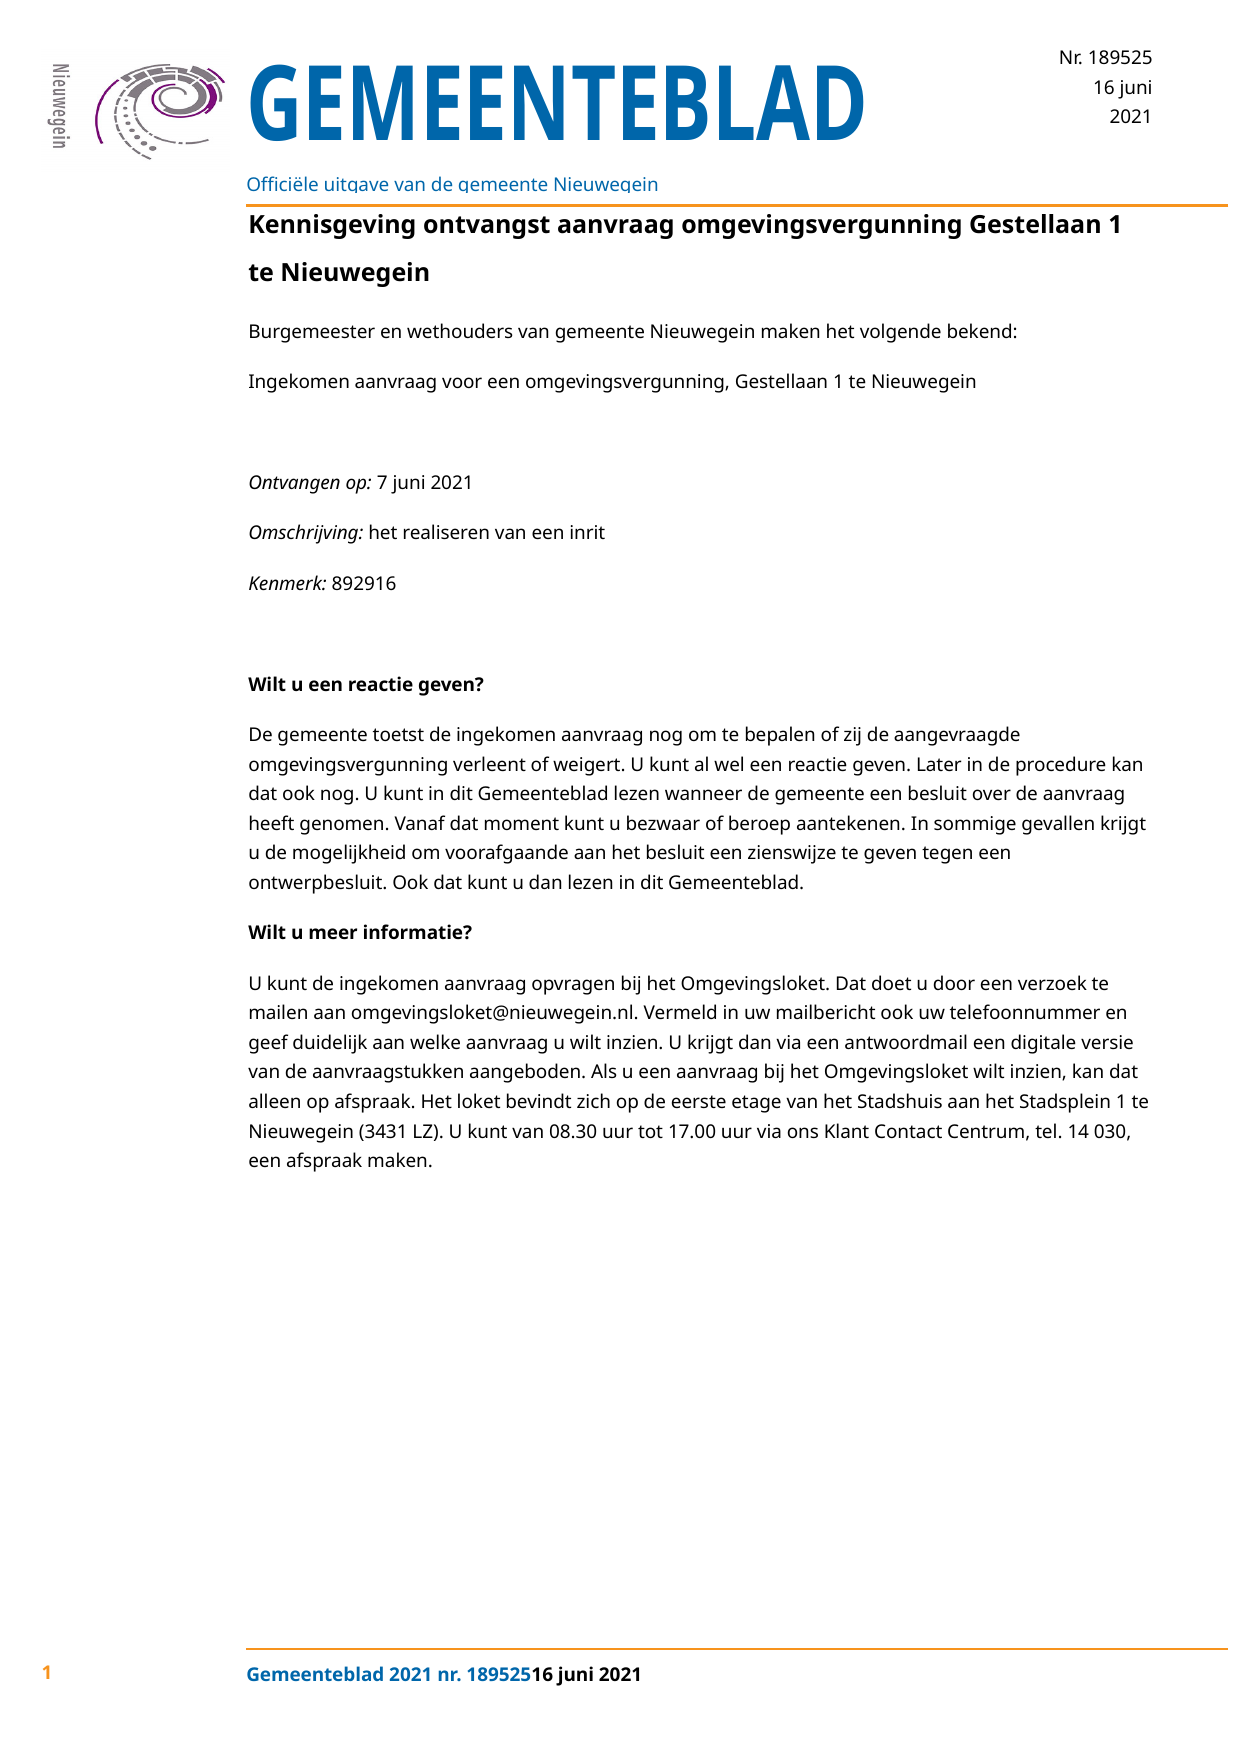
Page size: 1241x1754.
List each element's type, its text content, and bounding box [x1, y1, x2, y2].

text U kunt de ingekomen aanvraag opvragen bij het Omgevingsloket. Dat doet u door een verzoek te mailen aan omgevingsloket@nieuwegein.nl. Vermeld in uw mailbericht ook uw telefoonnummer en geef duidelijk aan welke aanvraag u wilt inzien. U krijgt dan via een antwoordmail een digitale versie van de aanvraagstukken aangeboden. Als u een aanvraag bij het Omgevingsloket wilt inzien, kan dat alleen op afspraak. Het loket bevindt zich op de eerste etage van het Stadshuis aan het Stadsplein 1 te Nieuwegein (3431 LZ). U kunt van 08.30 uur tot 17.00 uur via ons Klant Contact Centrum, tel. 14 030, een afspraak maken. [248, 970, 1152, 1173]
text De gemeente toetst de ingekomen aanvraag nog om te bepalen of zij de aangevraagde omgevingsvergunning verleent of weigert. U kunt al wel een reactie geven. Later in de procedure kan dat ook nog. U kunt in dit Gemeenteblad lezen wanneer de gemeente een besluit over de aanvraag heeft genomen. Vanaf dat moment kunt u bezwaar of beroep aantekenen. In sommige gevallen krijgt u de mogelijkheid om voorafgaande aan het besluit een zienswijze te geven tegen een ontwerpbesluit. Ook dat kunt u dan lezen in dit Gemeenteblad. [248, 721, 1152, 895]
text Kennisgeving ontvangst aanvraag omgevingsvergunning Gestellaan 1 te Nieuwegein [248, 207, 1152, 288]
text Wilt u meer informatie? [248, 919, 1152, 945]
picture [41, 47, 231, 172]
text Ingekomen aanvraag voor een omgevingsvergunning, Gestellaan 1 te Nieuwegein [248, 368, 1152, 394]
text Ontvangen op: 7 juni 2021 [248, 469, 1152, 495]
text Wilt u een reactie geven? [248, 671, 1152, 697]
text Burgemeester en wethouders van gemeente Nieuwegein maken het volgende bekend: [248, 318, 1152, 344]
text Omschrijving: het realiseren van een inrit [248, 519, 1152, 545]
text Kenmerk: 892916 [248, 570, 1152, 596]
